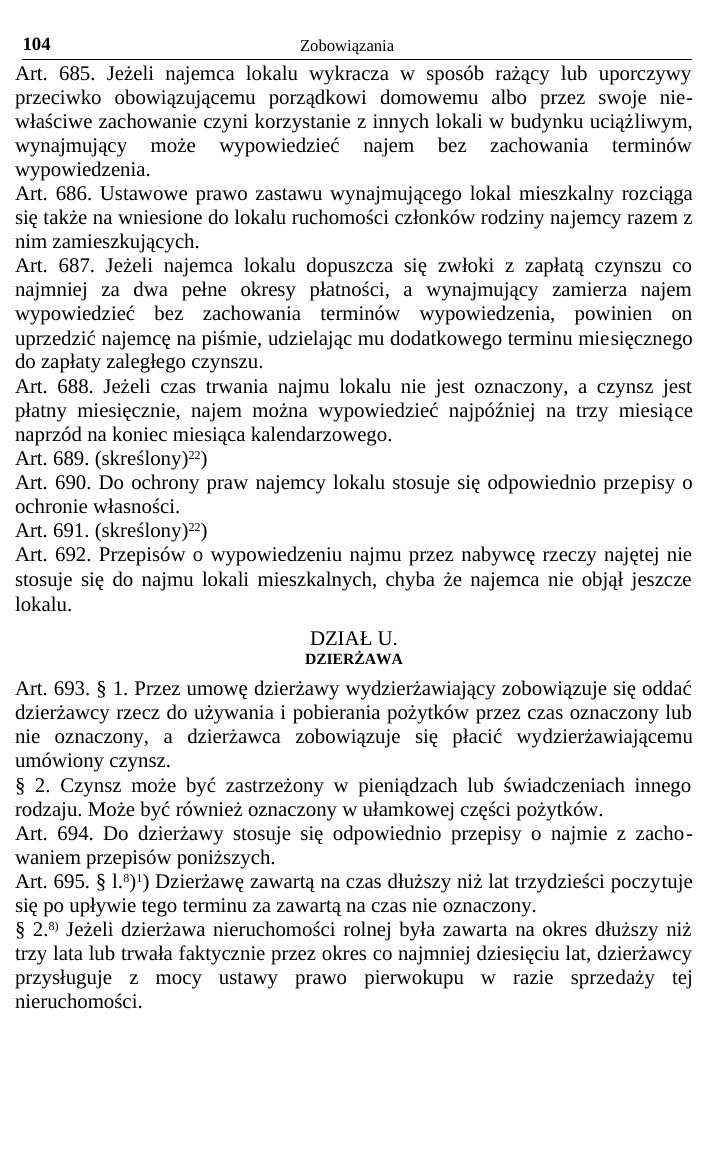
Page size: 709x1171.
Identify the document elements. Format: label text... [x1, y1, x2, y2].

text Art. 692. Przepisów o wypowiedzeniu najmu przez nabywcę rzeczy najętej nie stosuje się do najmu lokali mieszkalnych, chyba że najemca nie objął jeszcze lokalu. [15, 542, 693, 616]
text DZIERŻAWA [15, 650, 693, 668]
text Art. 688. Jeżeli czas trwania najmu lokalu nie jest oznaczony, a czynsz jest płatny miesięcznie, najem można wypowiedzieć najpóźniej na trzy miesią­ce naprzód na koniec miesiąca kalendarzowego. [15, 373, 693, 446]
text Art. 689. (skreślony)22) [15, 446, 693, 470]
text Art. 690. Do ochrony praw najemcy lokalu stosuje się odpowiednio prze­pisy o ochronie własności. [15, 470, 693, 518]
text § 2. Czynsz może być zastrzeżony w pieniądzach lub świadczeniach innego rodzaju. Może być również oznaczony w ułamkowej części pożytków. [15, 772, 693, 821]
text Art. 693. § 1. Przez umowę dzierżawy wydzierżawiający zobowiązuje się oddać dzierżawcy rzecz do używania i pobierania pożytków przez czas oznaczony lub nie oznaczony, a dzierżawca zobowiązuje się płacić wy­dzierżawiającemu umówiony czynsz. [15, 676, 693, 772]
text Zobowiązania [300, 35, 413, 54]
text Art. 695. § l.8)1) Dzierżawę zawartą na czas dłuższy niż lat trzydzieści poczy­tuje się po upływie tego terminu za zawartą na czas nie oznaczony. [15, 869, 693, 917]
text § 2.8) Jeżeli dzierżawa nieruchomości rolnej była zawarta na okres dłuższy niż trzy lata lub trwała faktycznie przez okres co najmniej dziesięciu lat, dzierżawcy przysługuje z mocy ustawy prawo pierwokupu w razie sprze­daży tej nieruchomości. [15, 917, 693, 1013]
text Art. 685. Jeżeli najemca lokalu wykracza w sposób rażący lub uporczywy przeciwko obowiązującemu porządkowi domowemu albo przez swoje nie­właściwe zachowanie czyni korzystanie z innych lokali w budynku uciąż­liwym, wynajmujący może wypowiedzieć najem bez zachowania terminów wypowiedzenia. [15, 61, 693, 181]
text 104 [20, 33, 53, 54]
text Art. 687. Jeżeli najemca lokalu dopuszcza się zwłoki z zapłatą czynszu co najmniej za dwa pełne okresy płatności, a wynajmujący zamierza najem wypowiedzieć bez zachowania terminów wypowiedzenia, powinien on uprzedzić najemcę na piśmie, udzielając mu dodatkowego terminu mie­sięcznego do zapłaty zaległego czynszu. [15, 253, 693, 373]
text Art. 691. (skreślony)22) [15, 518, 693, 542]
text Art. 694. Do dzierżawy stosuje się odpowiednio przepisy o najmie z zacho­waniem przepisów poniższych. [15, 821, 693, 869]
text DZIAŁ U. [15, 626, 693, 650]
text Art. 686. Ustawowe prawo zastawu wynajmującego lokal mieszkalny roz­ciąga się także na wniesione do lokalu ruchomości członków rodziny na­jemcy razem z nim zamieszkujących. [15, 181, 693, 253]
